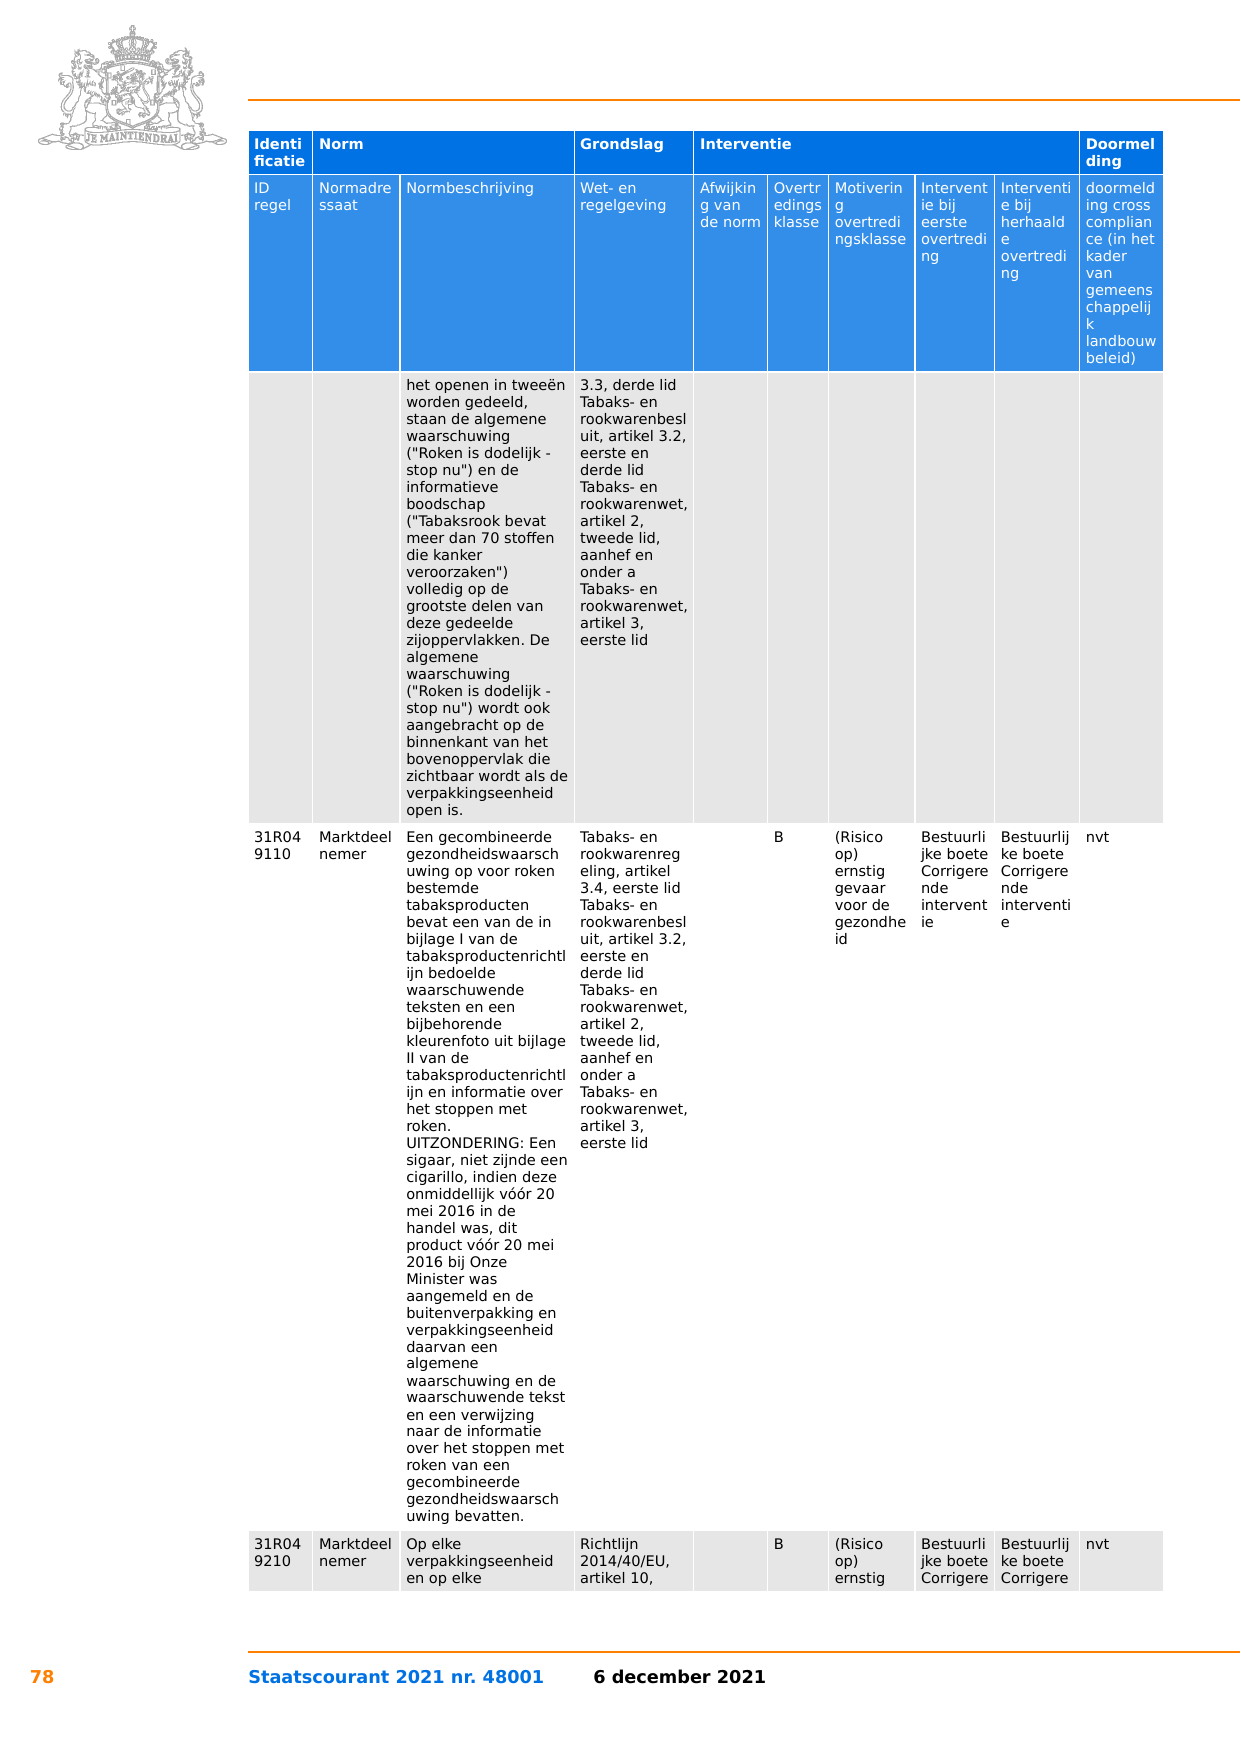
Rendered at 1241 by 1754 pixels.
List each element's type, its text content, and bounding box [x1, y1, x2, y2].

table_cell [694, 1531, 767, 1591]
table_cell Normadressaat [313, 175, 399, 371]
table_cell Interventie bij herhaalde overtreding [995, 175, 1079, 371]
table_header Interventie [694, 131, 1079, 174]
picture [38, 25, 227, 150]
table_cell Bestuurlijke boete Corrigerende interventie [995, 824, 1079, 1530]
table_cell Bestuurlijke boete Corrigere [916, 1531, 994, 1591]
table_cell [916, 373, 994, 823]
table_cell Motivering overtredingsklasse [829, 175, 914, 371]
table_cell het openen in tweeën worden gedeeld, staan de algemene waarschuwing ("Roken is dodelijk - stop nu") en de informatieve boodschap ("Tabaksrook bevat meer dan 70 stoffen die kanker veroorzaken") volledig op de grootste delen van deze gedeelde zijoppervlakken. De algemene waarschuwing ("Roken is dodelijk - stop nu") wordt ook aangebracht op de binnenkant van het bovenoppervlak die zichtbaar wordt als de verpakkingseenheid open is. [401, 373, 574, 823]
table_header Grondslag [575, 131, 693, 174]
table_cell Normbeschrijving [401, 175, 574, 371]
table_cell (Risico op) ernstig gevaar voor de gezondheid [829, 824, 914, 1530]
table_cell (Risico op) ernstig [829, 1531, 914, 1591]
table_cell 31R049110 [249, 824, 312, 1530]
table_cell [829, 373, 914, 823]
table_cell Interventie bij eerste overtreding [916, 175, 994, 371]
table_header Norm [313, 131, 574, 174]
table_cell [768, 373, 828, 823]
table_cell Marktdeelnemer [313, 824, 399, 1530]
table_cell Op elke verpakkingseenheid en op elke [401, 1531, 574, 1591]
table_cell ID regel [249, 175, 312, 371]
table_cell Bestuurlijke boete Corrigerende interventie [916, 824, 994, 1530]
table_cell Overtredingsklasse [768, 175, 828, 371]
table_header Doormelding [1080, 131, 1163, 174]
table_cell Wet- en regelgeving [575, 175, 693, 371]
table_cell [1080, 373, 1163, 823]
table_cell nvt [1080, 824, 1163, 1530]
table_cell B [768, 1531, 828, 1591]
table_cell [249, 373, 312, 823]
table_cell [694, 373, 767, 823]
table_cell Tabaks- en rookwarenregeling, artikel 3.4, eerste lid Tabaks- en rookwarenbesluit, artikel 3.2, eerste en derde lid Tabaks- en rookwarenwet, artikel 2, tweede lid, aanhef en onder a Tabaks- en rookwarenwet, artikel 3, eerste lid [575, 824, 693, 1530]
table_cell 3.3, derde lid Tabaks- en rookwarenbesluit, artikel 3.2, eerste en derde lid Tabaks- en rookwarenwet, artikel 2, tweede lid, aanhef en onder a Tabaks- en rookwarenwet, artikel 3, eerste lid [575, 373, 693, 823]
table_cell Bestuurlijke boete Corrigere [995, 1531, 1079, 1591]
table_cell Richtlijn 2014/40/EU, artikel 10, [575, 1531, 693, 1591]
table_cell nvt [1080, 1531, 1163, 1591]
table_cell Een gecombineerde gezondheidswaarschuwing op voor roken bestemde tabaksproducten bevat een van de in bijlage I van de tabaksproductenrichtlijn bedoelde waarschuwende teksten en een bijbehorende kleurenfoto uit bijlage II van de tabaksproductenrichtlijn en informatie over het stoppen met roken. UITZONDERING: Een sigaar, niet zijnde een cigarillo, indien deze onmiddellijk vóór 20 mei 2016 in de handel was, dit product vóór 20 mei 2016 bij Onze Minister was aangemeld en de buitenverpakking en verpakkingseenheid daarvan een algemene waarschuwing en de waarschuwende tekst en een verwijzing naar de informatie over het stoppen met roken van een gecombineerde gezondheidswaarschuwing bevatten. [401, 824, 574, 1530]
table_cell [694, 824, 767, 1530]
table_cell Marktdeelnemer [313, 1531, 399, 1591]
table_header Identificatie [249, 131, 312, 174]
table_cell 31R049210 [249, 1531, 312, 1591]
table_cell [995, 373, 1079, 823]
table_cell [313, 373, 399, 823]
table_cell Afwijking van de norm [694, 175, 767, 371]
table_cell B [768, 824, 828, 1530]
table_cell doormelding cross compliance (in het kader van gemeenschappelijk landbouwbeleid) [1080, 175, 1163, 371]
